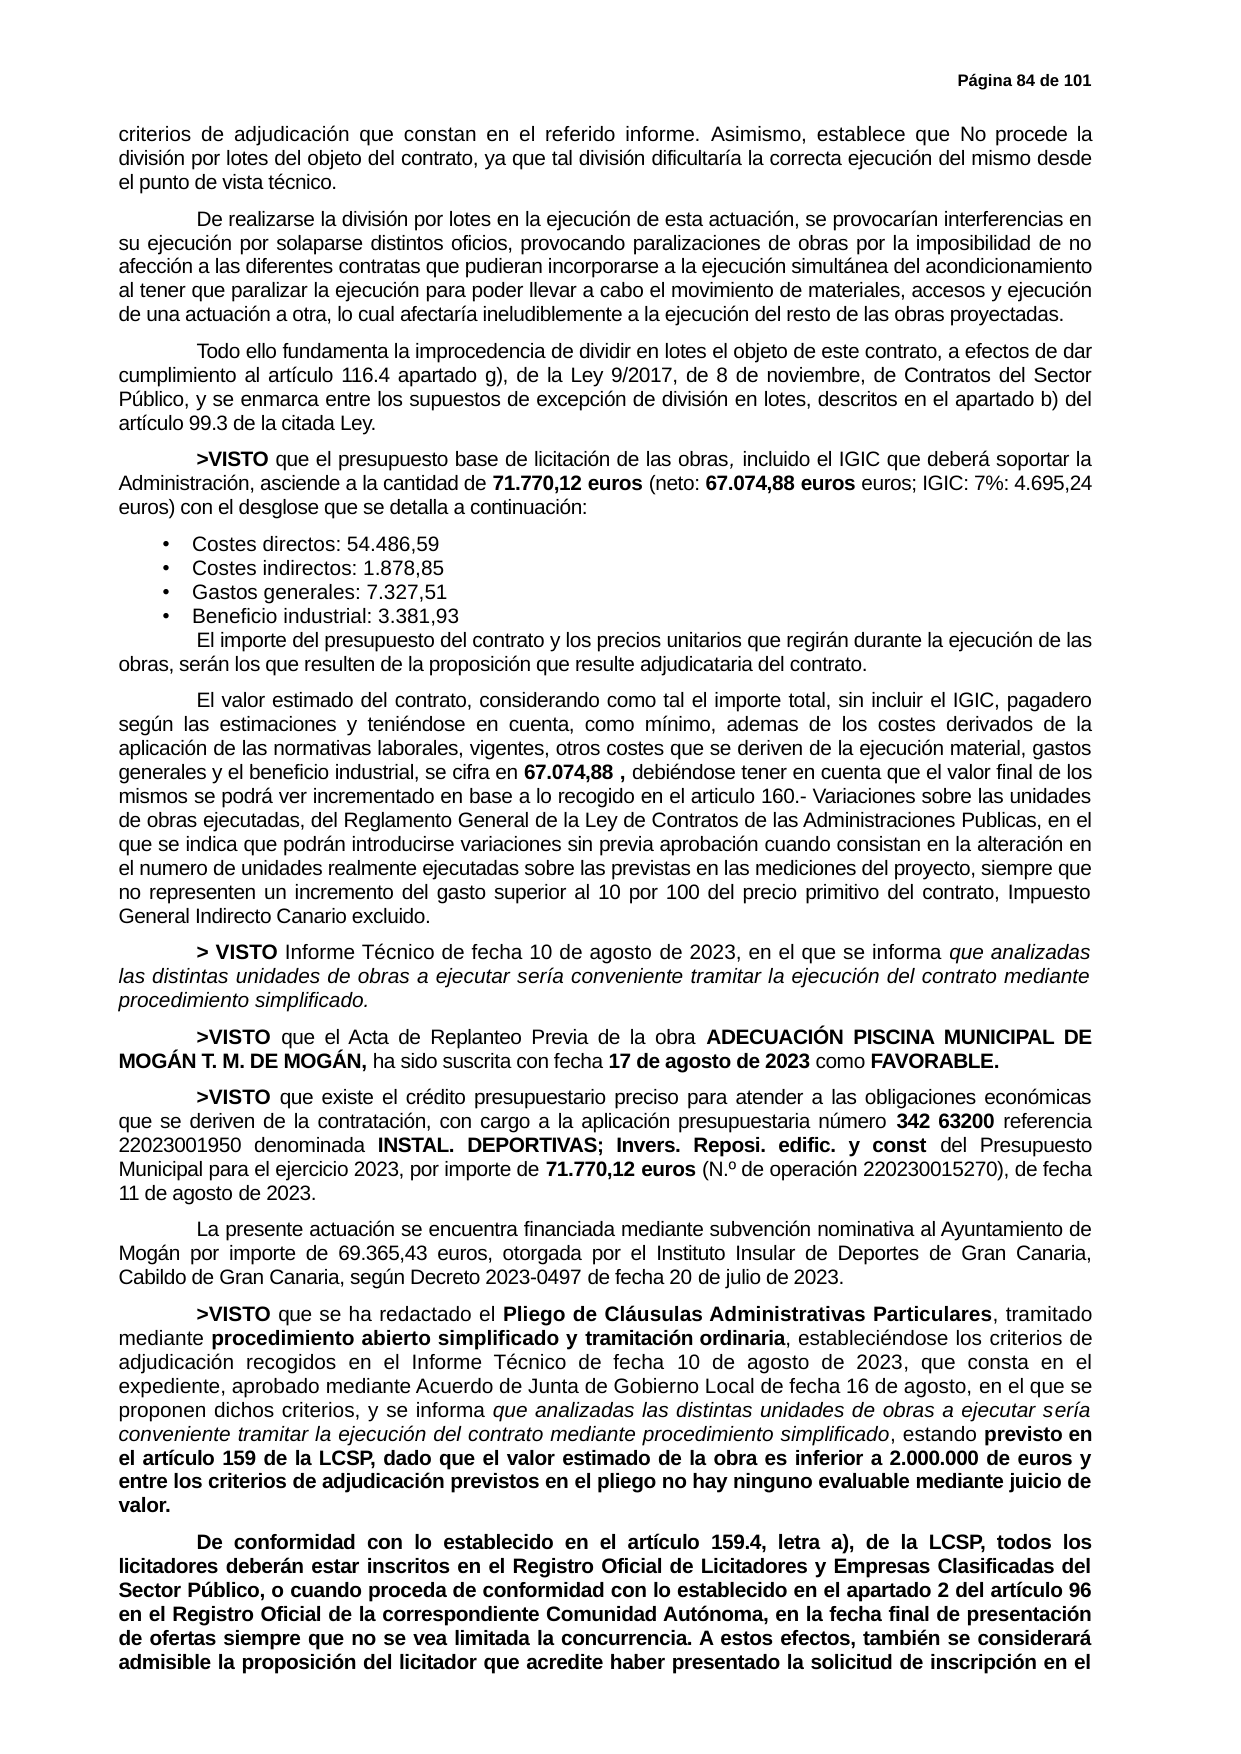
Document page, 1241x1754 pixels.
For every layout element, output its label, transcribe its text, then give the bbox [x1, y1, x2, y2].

text La presente actuación se encuentra financiada mediante subvención nominativa al Ayuntamiento de Mogán por importe de 69.365,43 euros, otorgada por el Instituto Insular de Deportes de Gran Canaria, Cabildo de Gran Canaria, según Decreto 2023-0497 de fecha 20 de julio de 2023. [118, 1217, 1092, 1289]
text El valor estimado del contrato, considerando como tal el importe total, sin incluir el IGIC, pagadero según las estimaciones y teniéndose en cuenta, como mínimo, ademas de los costes derivados de la aplicación de las normativas laborales, vigentes, otros costes que se deriven de la ejecución material, gastos generales y el beneficio industrial, se cifra en 67.074,88 , debiéndose tener en cuenta que el valor final de los mismos se podrá ver incrementado en base a lo recogido en el articulo 160.- Variaciones sobre las unidades de obras ejecutadas, del Reglamento General de la Ley de Contratos de las Administraciones Publicas, en el que se indica que podrán introducirse variaciones sin previa aprobación cuando consistan en la alteración en el numero de unidades realmente ejecutadas sobre las previstas en las mediciones del proyecto, siempre que no representen un incremento del gasto superior al 10 por 100 del precio primitivo del contrato, Impuesto General Indirecto Canario excluido. [118, 688, 1092, 928]
list Costes indirectos: 1.878,85 [162, 556, 1092, 579]
list Beneficio industrial: 3.381,93 [162, 604, 1092, 628]
text criterios de adjudicación que constan en el referido informe. Asimismo, establece que No procede la división por lotes del objeto del contrato, ya que tal división dificultaría la correcta ejecución del mismo desde el punto de vista técnico. [118, 122, 1092, 194]
text >VISTO que el Acta de Replanteo Previa de la obra ADECUACIÓN PISCINA MUNICIPAL DE MOGÁN T. M. DE MOGÁN, ha sido suscrita con fecha 17 de agosto de 2023 como FAVORABLE. [118, 1024, 1092, 1072]
text De conformidad con lo establecido en el artículo 159.4, letra a), de la LCSP, todos los licitadores deberán estar inscritos en el Registro Oficial de Licitadores y Empresas Clasificadas del Sector Público, o cuando proceda de conformidad con lo establecido en el apartado 2 del artículo 96 en el Registro Oficial de la correspondiente Comunidad Autónoma, en la fecha final de presentación de ofertas siempre que no se vea limitada la concurrencia. A estos efectos, también se considerará admisible la proposición del licitador que acredite haber presentado la solicitud de inscripción en el [118, 1530, 1092, 1673]
text >VISTO que el presupuesto base de licitación de las obras, incluido el IGIC que deberá soportar la Administración, asciende a la cantidad de 71.770,12 euros (neto: 67.074,88 euros euros; IGIC: 7%: 4.695,24 euros) con el desglose que se detalla a continuación: [118, 447, 1092, 519]
list Costes directos: 54.486,59 [162, 531, 1092, 556]
text De realizarse la división por lotes en la ejecución de esta actuación, se provocarían interferencias en su ejecución por solaparse distintos oficios, provocando paralizaciones de obras por la imposibilidad de no afección a las diferentes contratas que pudieran incorporarse a la ejecución simultánea del acondicionamiento al tener que paralizar la ejecución para poder llevar a cabo el movimiento de materiales, accesos y ejecución de una actuación a otra, lo cual afectaría ineludiblemente a la ejecución del resto de las obras proyectadas. [118, 206, 1092, 326]
text >VISTO que se ha redactado el Pliego de Cláusulas Administrativas Particulares, tramitado mediante procedimiento abierto simplificado y tramitación ordinaria, estableciéndose los criterios de adjudicación recogidos en el Informe Técnico de fecha 10 de agosto de 2023, que consta en el expediente, aprobado mediante Acuerdo de Junta de Gobierno Local de fecha 16 de agosto, en el que se proponen dichos criterios, y se informa que analizadas las distintas unidades de obras a ejecutar sería conveniente tramitar la ejecución del contrato mediante procedimiento simplificado, estando previsto en el artículo 159 de la LCSP, dado que el valor estimado de la obra es inferior a 2.000.000 de euros y entre los criterios de adjudicación previstos en el pliego no hay ninguno evaluable mediante juicio de valor. [118, 1302, 1092, 1517]
list Gastos generales: 7.327,51 [162, 579, 1092, 604]
text > VISTO Informe Técnico de fecha 10 de agosto de 2023, en el que se informa que analizadas las distintas unidades de obras a ejecutar sería conveniente tramitar la ejecución del contrato mediante procedimiento simplificado. [118, 940, 1092, 1012]
text >VISTO que existe el crédito presupuestario preciso para atender a las obligaciones económicas que se deriven de la contratación, con cargo a la aplicación presupuestaria número 342 63200 referencia 22023001950 denominada INSTAL. DEPORTIVAS; Invers. Reposi. edific. y const del Presupuesto Municipal para el ejercicio 2023, por importe de 71.770,12 euros (N.º de operación 220230015270), de fecha 11 de agosto de 2023. [118, 1085, 1092, 1205]
text El importe del presupuesto del contrato y los precios unitarios que regirán durante la ejecución de las obras, serán los que resulten de la proposición que resulte adjudicataria del contrato. [118, 628, 1092, 676]
text Todo ello fundamenta la improcedencia de dividir en lotes el objeto de este contrato, a efectos de dar cumplimiento al artículo 116.4 apartado g), de la Ley 9/2017, de 8 de noviembre, de Contratos del Sector Público, y se enmarca entre los supuestos de excepción de división en lotes, descritos en el apartado b) del artículo 99.3 de la citada Ley. [118, 339, 1092, 434]
